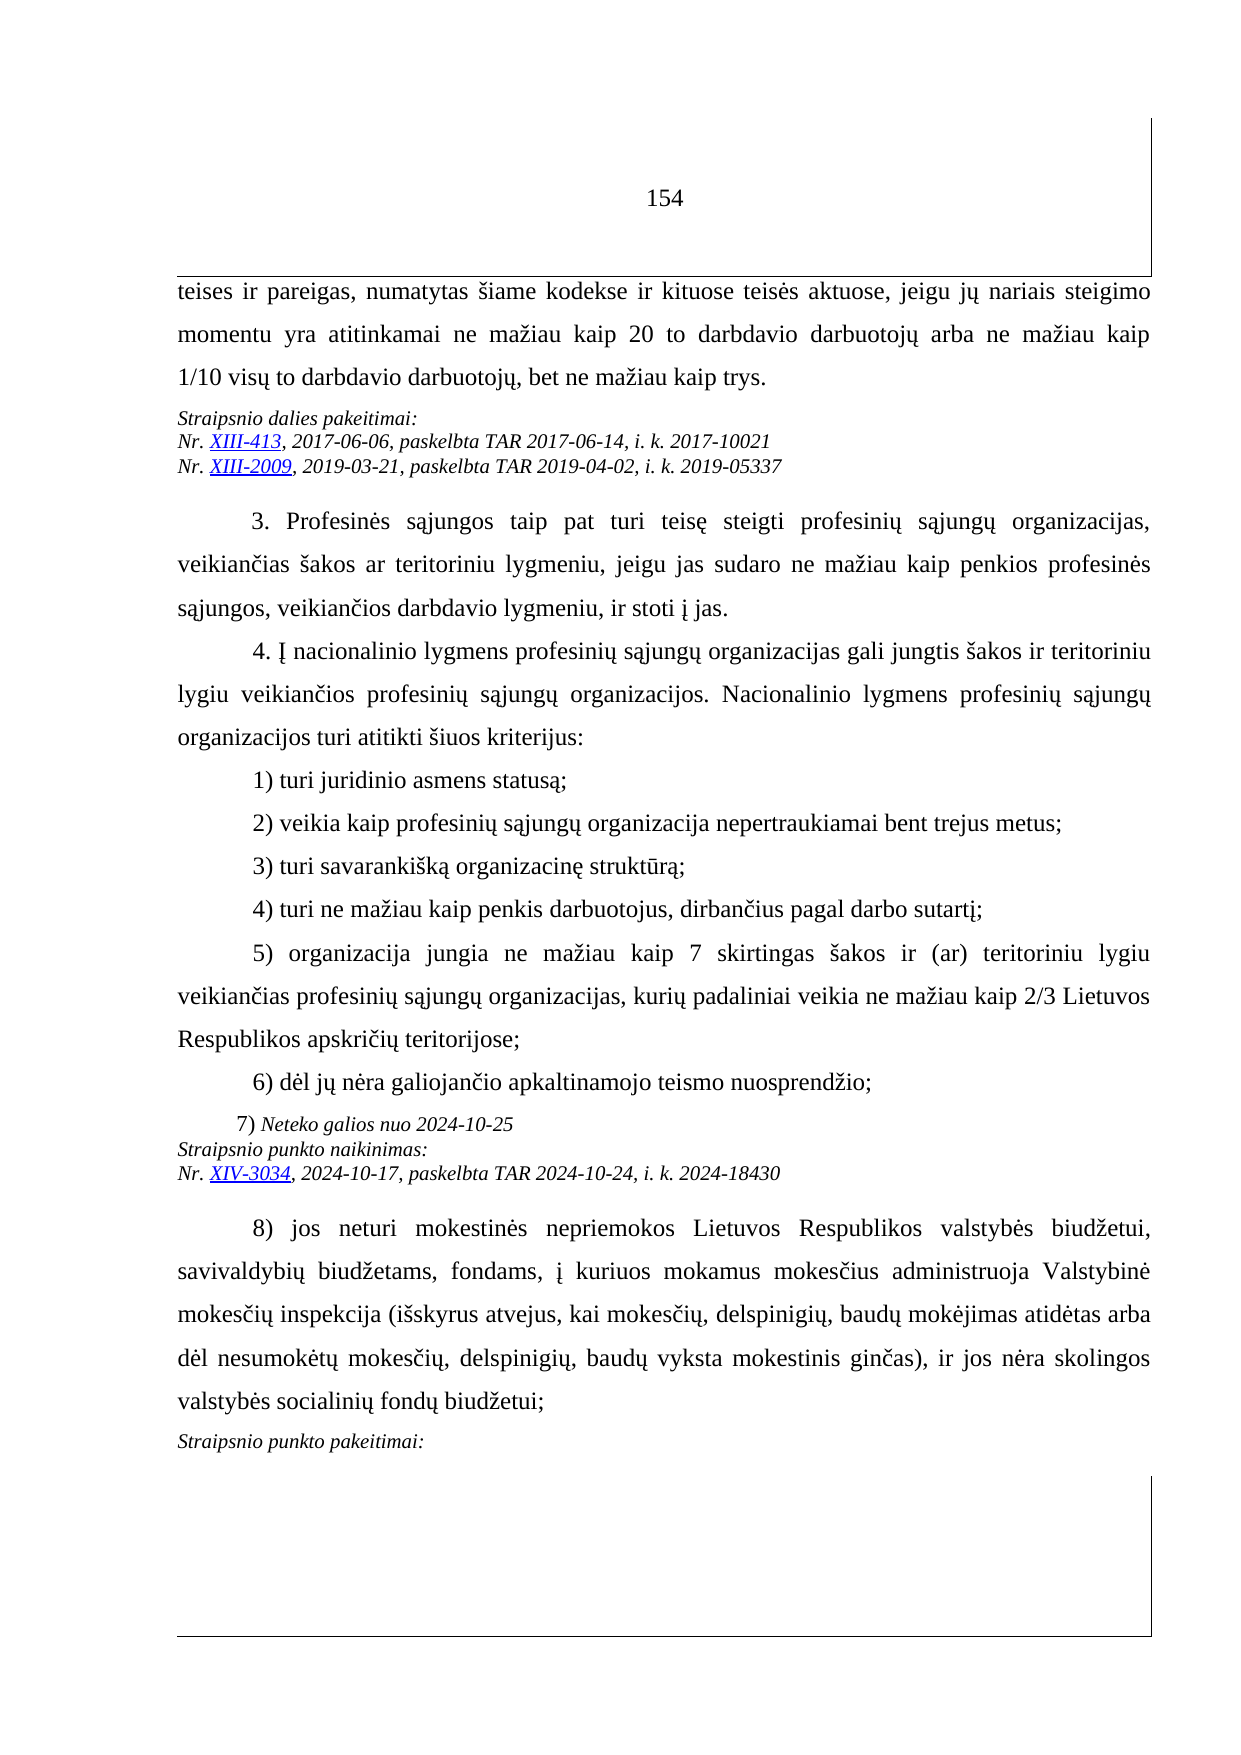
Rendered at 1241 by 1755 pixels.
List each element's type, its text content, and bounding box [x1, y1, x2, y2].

text 5) organizacija jungia ne mažiau kaip 7 skirtingas šakos ir (ar) teritoriniu lygiu veikiančias profesinių sąjungų organizacijas, kurių padaliniai veikia ne mažiau kaip 2/3 Lietuvos Respublikos apskričių teritorijose; [177, 938, 1152, 1053]
text 4. Į nacionalinio lygmens profesinių sąjungų organizacijas gali jungtis šakos ir teritoriniu lygiu veikiančios profesinių sąjungų organizacijos. Nacionalinio lygmens profesinių sąjungų organizacijos turi atitikti šiuos kriterijus: [177, 636, 1152, 751]
text 8) jos neturi mokestinės nepriemokos Lietuvos Respublikos valstybės biudžetui, savivaldybių biudžetams, fondams, į kuriuos mokamus mokesčius administruoja Valstybinė mokesčių inspekcija (išskyrus atvejus, kai mokesčių, delspinigių, baudų mokėjimas atidėtas arba dėl nesumokėtų mokesčių, delspinigių, baudų vyksta mokestinis ginčas), ir jos nėra skolingos valstybės socialinių fondų biudžetui; [177, 1213, 1152, 1414]
text Straipsnio punkto naikinimas: [177, 1136, 1152, 1161]
text teises ir pareigas, numatytas šiame kodekse ir kituose teisės aktuose, jeigu jų nariais steigimo momentu yra atitinkamai ne mažiau kaip 20 to darbdavio darbuotojų arba ne mažiau kaip 1/10 visų to darbdavio darbuotojų, bet ne mažiau kaip trys. [177, 276, 1152, 391]
text 3) turi savarankišką organizacinę struktūrą; [177, 851, 1152, 880]
text Straipsnio dalies pakeitimai: [177, 405, 1152, 429]
text 6) dėl jų nėra galiojančio apkaltinamojo teismo nuosprendžio; [177, 1067, 1152, 1096]
text 1) turi juridinio asmens statusą; [177, 765, 1152, 794]
text 2) veikia kaip profesinių sąjungų organizacija nepertraukiamai bent trejus metus; [177, 808, 1152, 837]
text 3. Profesinės sąjungos taip pat turi teisę steigti profesinių sąjungų organizacijas, veikiančias šakos ar teritoriniu lygmeniu, jeigu jas sudaro ne mažiau kaip penkios profesinės sąjungos, veikiančios darbdavio lygmeniu, ir stoti į jas. [177, 506, 1152, 621]
text Straipsnio punkto pakeitimai: [177, 1429, 1152, 1453]
text 4) turi ne mažiau kaip penkis darbuotojus, dirbančius pagal darbo sutartį; [177, 894, 1152, 923]
text Nr. XIV-3034, 2024-10-17, paskelbta TAR 2024-10-24, i. k. 2024-18430 [177, 1161, 1152, 1184]
text Nr. XIII-2009, 2019-03-21, paskelbta TAR 2019-04-02, i. k. 2019-05337 [177, 453, 1152, 478]
text Nr. XIII-413, 2017-06-06, paskelbta TAR 2017-06-14, i. k. 2017-10021 [177, 429, 1152, 453]
text 7) Neteko galios nuo 2024-10-25 [177, 1110, 1152, 1136]
